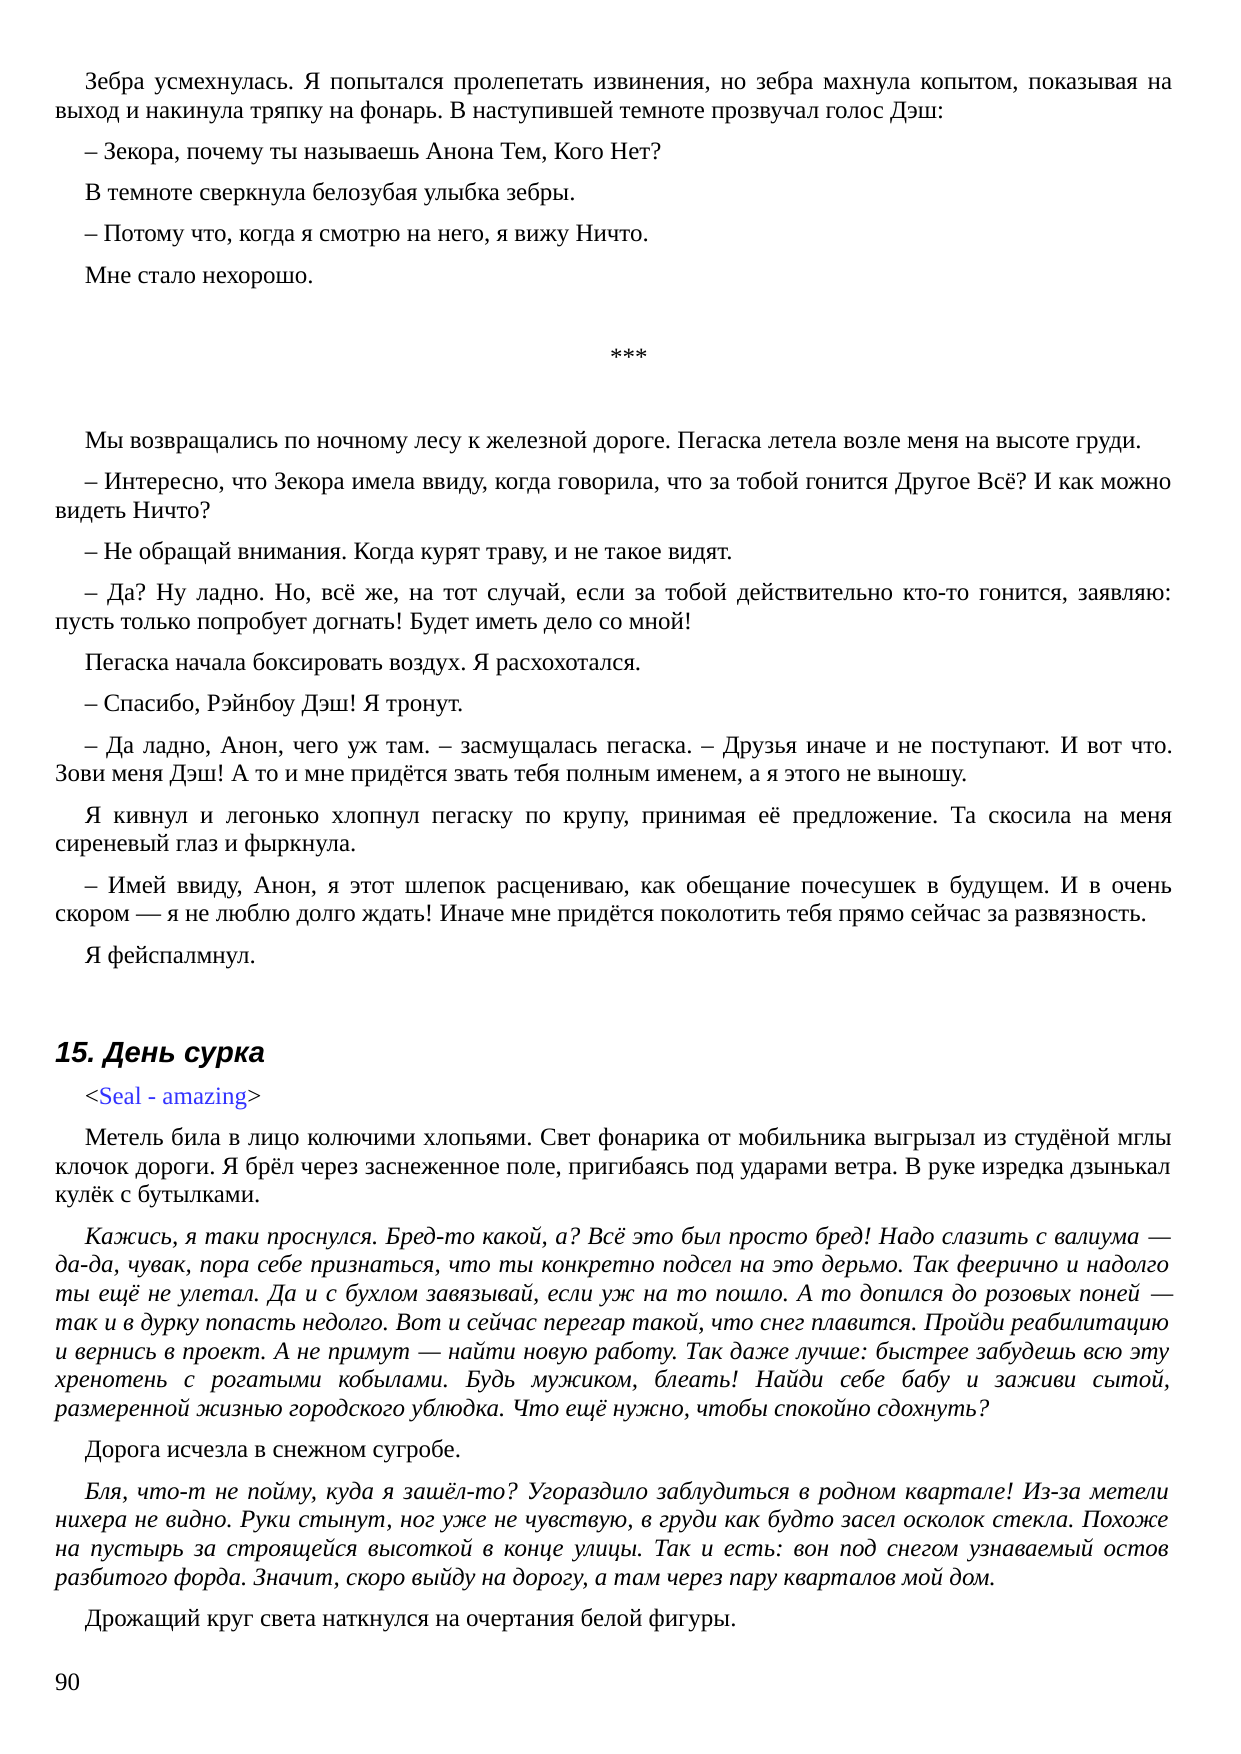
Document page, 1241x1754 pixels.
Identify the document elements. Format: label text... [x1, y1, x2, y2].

text Дрожащий круг света наткнулся на очертания белой фигуры. [55, 1603, 1173, 1632]
text Я фейспалмнул. [55, 940, 1173, 968]
text – Зекора, почему ты называешь Анона Тем, Кого Нет? [55, 136, 1173, 165]
text – Да ладно, Анон, чего уж там. – засмущалась пегаска. – Друзья иначе и не поступают. И вот что. Зови меня Дэш! А то и мне придётся звать тебя полным именем, а я этого не выношу. [55, 730, 1173, 787]
text Зебра усмехнулась. Я попытался пролепетать извинения, но зебра махнула копытом, показывая на выход и накинула тряпку на фонарь. В наступившей темноте прозвучал голос Дэш: [55, 66, 1173, 123]
text Бля, что-т не пойму, куда я зашёл-то? Угораздило заблудиться в родном квартале! Из-за метели нихера не видно. Руки стынут, ног уже не чувствую, в груди как будто засел осколок стекла. Похоже на пустырь за строящейся высоткой в конце улицы. Так и есть: вон под снегом узнаваемый остов разбитого форда. Значит, скоро выйду на дорогу, а там через пару кварталов мой дом. [55, 1476, 1173, 1591]
text Я кивнул и легонько хлопнул пегаску по крупу, принимая её предложение. Та скосила на меня сиреневый глаз и фыркнула. [55, 800, 1173, 857]
text *** [55, 342, 1173, 371]
text – Спасибо, Рэйнбоу Дэш! Я тронут. [55, 688, 1173, 717]
subtitle 15. День сурка [55, 1035, 1173, 1068]
text Метель била в лицо колючими хлопьями. Свет фонарика от мобильника выгрызал из студёной мглы клочок дороги. Я брёл через заснеженное поле, пригибаясь под ударами ветра. В руке изредка дзынькал кулёк с бутылками. [55, 1122, 1173, 1208]
text – Не обращай внимания. Когда курят траву, и не такое видят. [55, 536, 1173, 565]
text – Имей ввиду, Анон, я этот шлепок расцениваю, как обещание почесушек в будущем. И в очень скором — я не люблю долго ждать! Иначе мне придётся поколотить тебя прямо сейчас за развязность. [55, 870, 1173, 927]
text – Потому что, когда я смотрю на него, я вижу Ничто. [55, 218, 1173, 247]
text В темноте сверкнула белозубая улыбка зебры. [55, 177, 1173, 206]
text <Seal - amazing> [55, 1081, 1173, 1109]
text Дорога исчезла в снежном сугробе. [55, 1434, 1173, 1463]
text – Интересно, что Зекора имела ввиду, когда говорила, что за тобой гонится Другое Всё? И как можно видеть Ничто? [55, 466, 1173, 523]
text Пегаска начала боксировать воздух. Я расхохотался. [55, 647, 1173, 676]
text Мы возвращались по ночному лесу к железной дороге. Пегаска летела возле меня на высоте груди. [55, 425, 1173, 453]
text Кажись, я таки проснулся. Бред-то какой, а? Всё это был просто бред! Надо слазить с валиума — да-да, чувак, пора себе признаться, что ты конкретно подсел на это дерьмо. Так феерично и надолго ты ещё не улетал. Да и с бухлом завязывай, если уж на то пошло. А то допился до розовых поней — так и в дурку попасть недолго. Вот и сейчас перегар такой, что снег плавится. Пройди реабилитацию и вернись в проект. А не примут — найти новую работу. Так даже лучше: быстрее забудешь всю эту хренотень с рогатыми кобылами. Будь мужиком, блеать! Найди себе бабу и заживи сытой, размеренной жизнью городского ублюдка. Что ещё нужно, чтобы спокойно сдохнуть? [55, 1221, 1173, 1422]
text Мне стало нехорошо. [55, 260, 1173, 288]
text – Да? Ну ладно. Но, всё же, на тот случай, если за тобой действительно кто-то гонится, заявляю: пусть только попробует догнать! Будет иметь дело со мной! [55, 577, 1173, 635]
